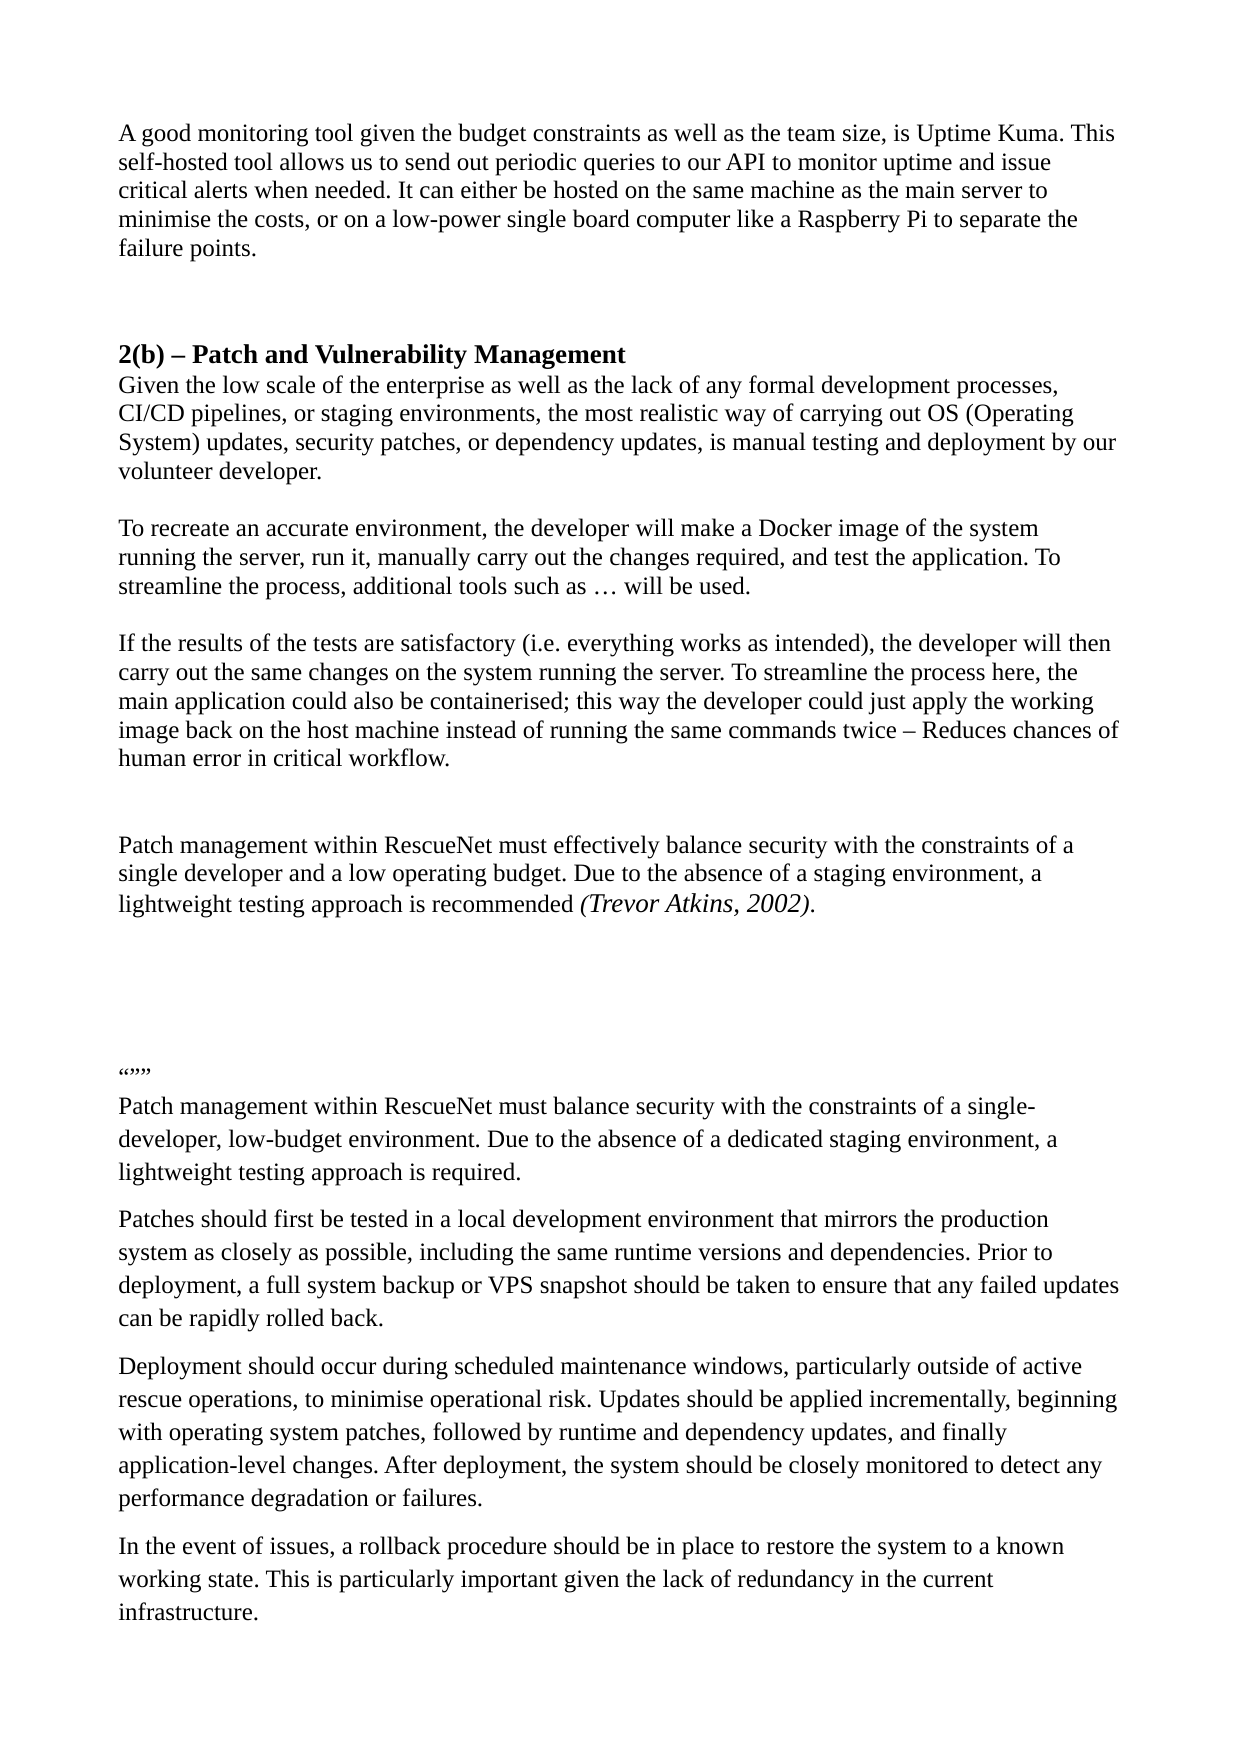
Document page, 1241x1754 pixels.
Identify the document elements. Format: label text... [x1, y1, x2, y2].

text “”” [118, 1062, 1122, 1091]
text In the event of issues, a rollback procedure should be in place to restore the system to a known working state. This is particularly important given the lack of redundancy in the current infrastructure. [118, 1531, 1122, 1626]
text Given the low scale of the enterprise as well as the lack of any formal development processes, CI/CD pipelines, or staging environments, the most realistic way of carrying out OS (Operating System) updates, security patches, or dependency updates, is manual testing and deployment by our volunteer developer. [118, 370, 1122, 485]
text Patches should first be tested in a local development environment that mirrors the production system as closely as possible, including the same runtime versions and dependencies. Prior to deployment, a full system backup or VPS snapshot should be taken to ensure that any failed updates can be rapidly rolled back. [118, 1204, 1122, 1332]
text 2(b) – Patch and Vulnerability Management [118, 338, 1122, 370]
text If the results of the tests are satisfactory (i.e. everything works as intended), the developer will then carry out the same changes on the system running the server. To streamline the process here, the main application could also be containerised; this way the developer could just apply the working image back on the host machine instead of running the same commands twice – Reduces chances of human error in critical workflow. [118, 628, 1122, 772]
text A good monitoring tool given the budget constraints as well as the team size, is Uptime Kuma. This self-hosted tool allows us to send out periodic queries to our API to monitor uptime and issue critical alerts when needed. It can either be hosted on the same machine as the main server to minimise the costs, or on a low-power single board computer like a Raspberry Pi to separate the failure points. [118, 118, 1122, 262]
text Patch management within RescueNet must balance security with the constraints of a single-developer, low-budget environment. Due to the absence of a dedicated staging environment, a lightweight testing approach is required. [118, 1091, 1122, 1186]
text Patch management within RescueNet must effectively balance security with the constraints of a single developer and a low operating budget. Due to the absence of a staging environment, a lightweight testing approach is recommended (Trevor Atkins, 2002). [118, 830, 1122, 918]
text To recreate an accurate environment, the developer will make a Docker image of the system running the server, run it, manually carry out the changes required, and test the application. To streamline the process, additional tools such as … will be used. [118, 513, 1122, 600]
text Deployment should occur during scheduled maintenance windows, particularly outside of active rescue operations, to minimise operational risk. Updates should be applied incrementally, beginning with operating system patches, followed by runtime and dependency updates, and finally application-level changes. After deployment, the system should be closely monitored to detect any performance degradation or failures. [118, 1351, 1122, 1512]
